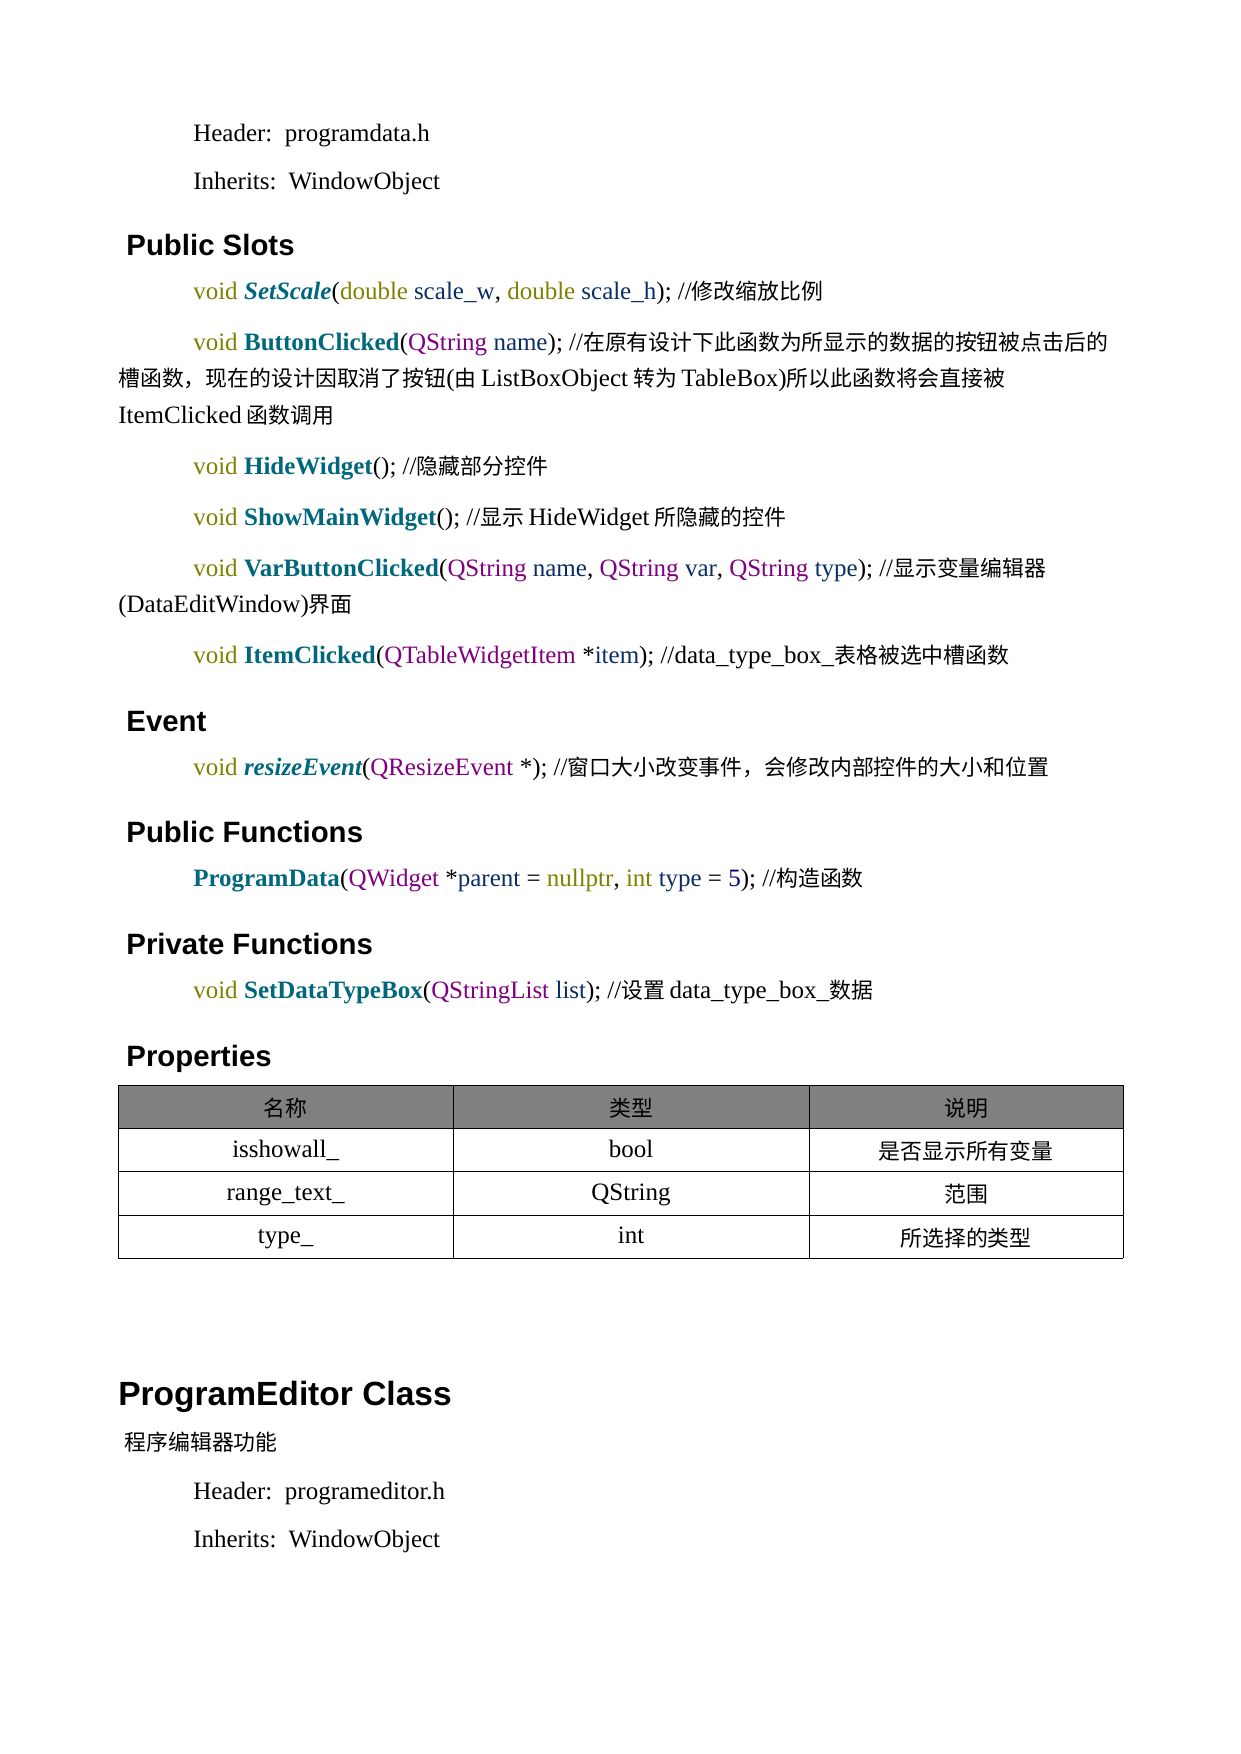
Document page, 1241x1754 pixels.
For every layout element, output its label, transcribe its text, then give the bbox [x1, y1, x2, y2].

table_header 说明 [810, 1086, 1123, 1128]
text void ShowMainWidget(); //显示HideWidget所隐藏的控件 [118, 500, 1122, 531]
subtitle Private Functions [118, 927, 1122, 961]
table_cell int [454, 1216, 809, 1258]
text void SetScale(double scale_w, double scale_h); //修改缩放比例 [118, 274, 1122, 306]
text void SetDataTypeBox(QStringList list); //设置data_type_box_数据 [118, 973, 1122, 1005]
text void resizeEvent(QResizeEvent *); //窗口大小改变事件，会修改内部控件的大小和位置 [118, 750, 1122, 781]
text Inherits: WindowObject [118, 1524, 1122, 1552]
text Header: programdata.h [118, 118, 1122, 147]
table_cell type_ [119, 1216, 453, 1258]
text Header: programeditor.h [118, 1476, 1122, 1505]
table_header 类型 [454, 1086, 809, 1128]
table_cell 范围 [810, 1172, 1123, 1215]
table_cell range_text_ [119, 1172, 453, 1215]
text 程序编辑器功能 [118, 1425, 1122, 1457]
subtitle ProgramEditor Class [118, 1374, 1122, 1413]
table_cell 是否显示所有变量 [810, 1129, 1123, 1171]
table_cell isshowall_ [119, 1129, 453, 1171]
subtitle Properties [118, 1039, 1122, 1072]
subtitle Public Slots [118, 228, 1122, 262]
table_cell 所选择的类型 [810, 1216, 1123, 1258]
text void ButtonClicked(QString name); //在原有设计下此函数为所显示的数据的按钮被点击后的槽函数，现在的设计因取消了按钮(由ListBoxObject转为TableBox)所以此函数将会直接被ItemClicked函数调用 [118, 325, 1122, 429]
table_cell QString [454, 1172, 809, 1215]
table_cell bool [454, 1129, 809, 1171]
text ProgramData(QWidget *parent = nullptr, int type = 5); //构造函数 [118, 861, 1122, 893]
subtitle Public Functions [118, 815, 1122, 849]
subtitle Event [118, 703, 1122, 737]
text void ItemClicked(QTableWidgetItem *item); //data_type_box_表格被选中槽函数 [118, 638, 1122, 669]
table_header 名称 [119, 1086, 453, 1128]
text void VarButtonClicked(QString name, QString var, QString type); //显示变量编辑器(DataEditWindow)界面 [118, 551, 1122, 619]
text Inherits: WindowObject [118, 166, 1122, 194]
text void HideWidget(); //隐藏部分控件 [118, 449, 1122, 480]
